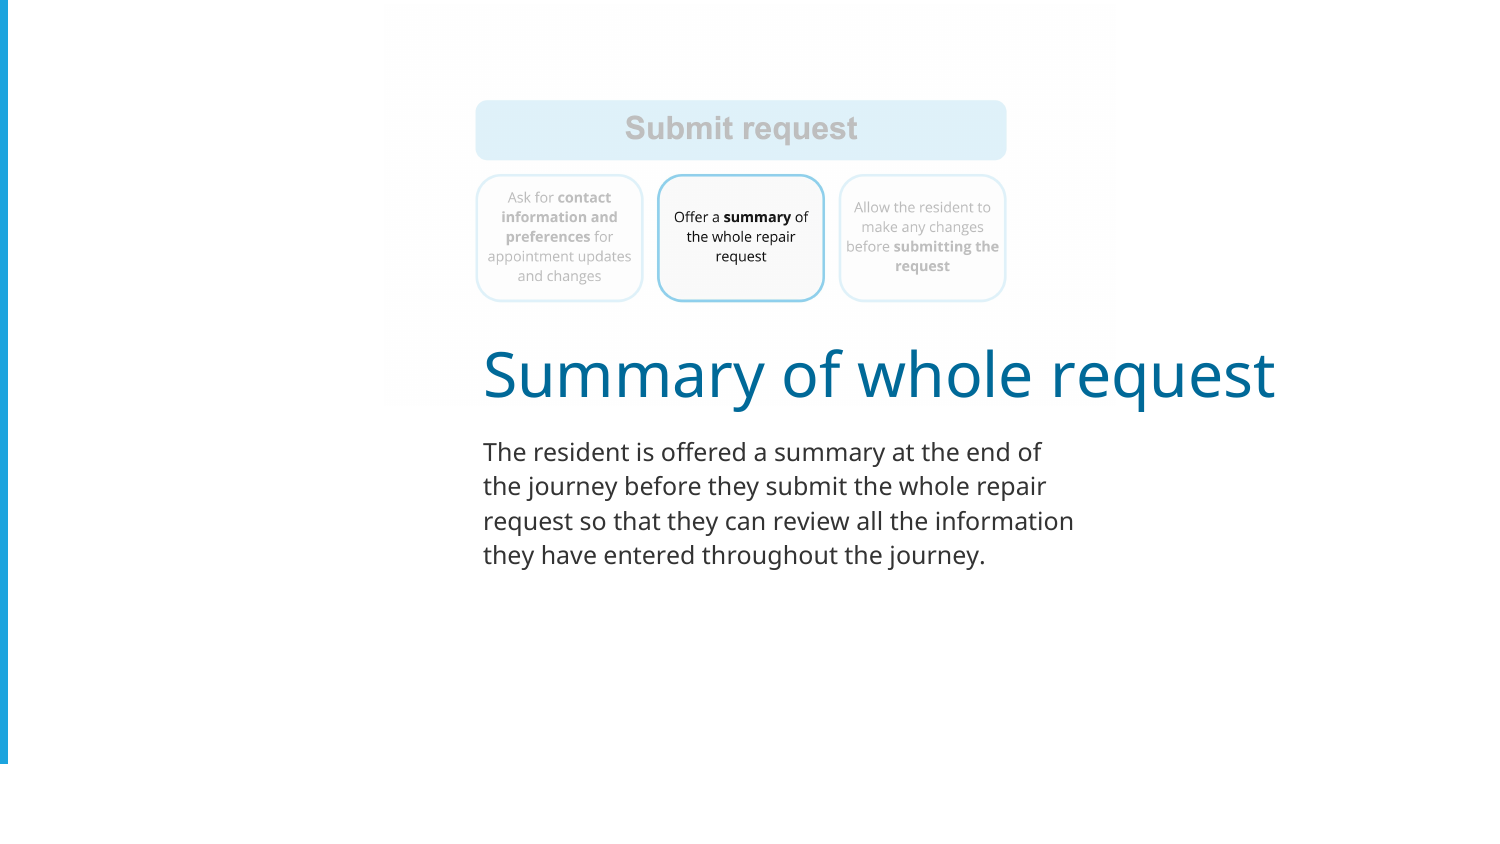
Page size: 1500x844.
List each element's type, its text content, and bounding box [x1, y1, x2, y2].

text_box Summary of whole request [468, 320, 1473, 475]
text_box [829, 169, 1011, 317]
text_box The resident is offered a summary at the end of the journey before they submit the whole repair request so that they can review all the information they have entered throughout the journey. [468, 416, 1099, 682]
picture [384, 5, 1116, 406]
text_box [468, 91, 1011, 314]
